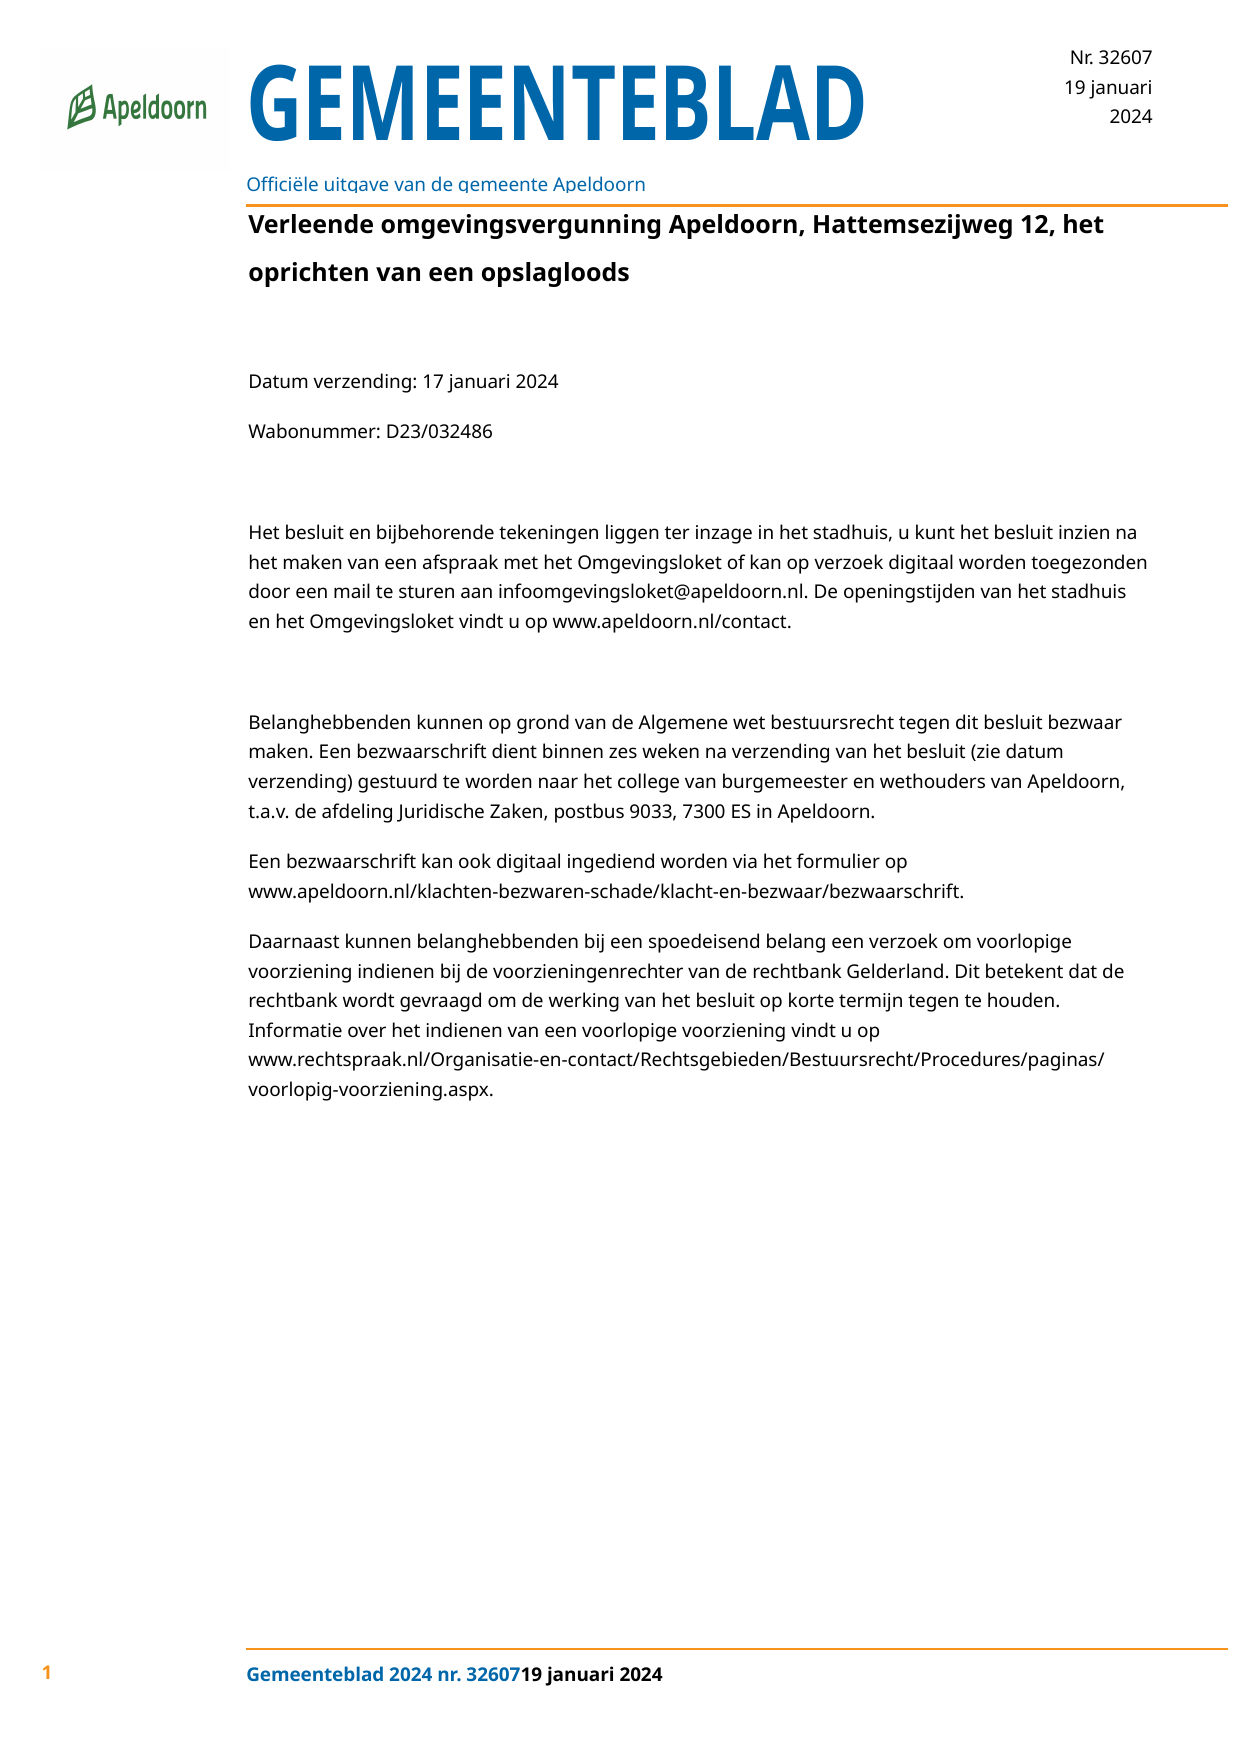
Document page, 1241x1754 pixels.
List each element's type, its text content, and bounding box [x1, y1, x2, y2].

text Belanghebbenden kunnen op grond van de Algemene wet bestuursrecht tegen dit besluit bezwaar maken. Een bezwaarschrift dient binnen zes weken na verzending van het besluit (zie datum verzending) gestuurd te worden naar het college van burgemeester en wethouders van Apeldoorn, t.a.v. de afdeling Juridische Zaken, postbus 9033, 7300 ES in Apeldoorn. [248, 709, 1152, 824]
text Datum verzending: 17 januari 2024 [248, 368, 1152, 394]
picture [41, 47, 231, 172]
text Wabonummer: D23/032486 [248, 419, 1152, 444]
text Verleende omgevingsvergunning Apeldoorn, Hattemsezijweg 12, het oprichten van een opslagloods [248, 207, 1152, 288]
text Daarnaast kunnen belanghebbenden bij een spoedeisend belang een verzoek om voorlopige voorziening indienen bij de voorzieningenrechter van de rechtbank Gelderland. Dit betekent dat de rechtbank wordt gevraagd om de werking van het besluit op korte termijn tegen te houden. Informatie over het indienen van een voorlopige voorziening vindt u op www.rechtspraak.nl/Organisatie-en-contact/Rechtsgebieden/Bestuursrecht/Procedures/paginas/voorlopig-voorziening.aspx. [248, 928, 1152, 1102]
text Het besluit en bijbehorende tekeningen liggen ter inzage in het stadhuis, u kunt het besluit inzien na het maken van een afspraak met het Omgevingsloket of kan op verzoek digitaal worden toegezonden door een mail te sturen aan infoomgevingsloket@apeldoorn.nl. De openingstijden van het stadhuis en het Omgevingsloket vindt u op www.apeldoorn.nl/contact. [248, 519, 1152, 634]
text Een bezwaarschrift kan ook digitaal ingediend worden via het formulier op www.apeldoorn.nl/klachten-bezwaren-schade/klacht-en-bezwaar/bezwaarschrift. [248, 848, 1152, 904]
